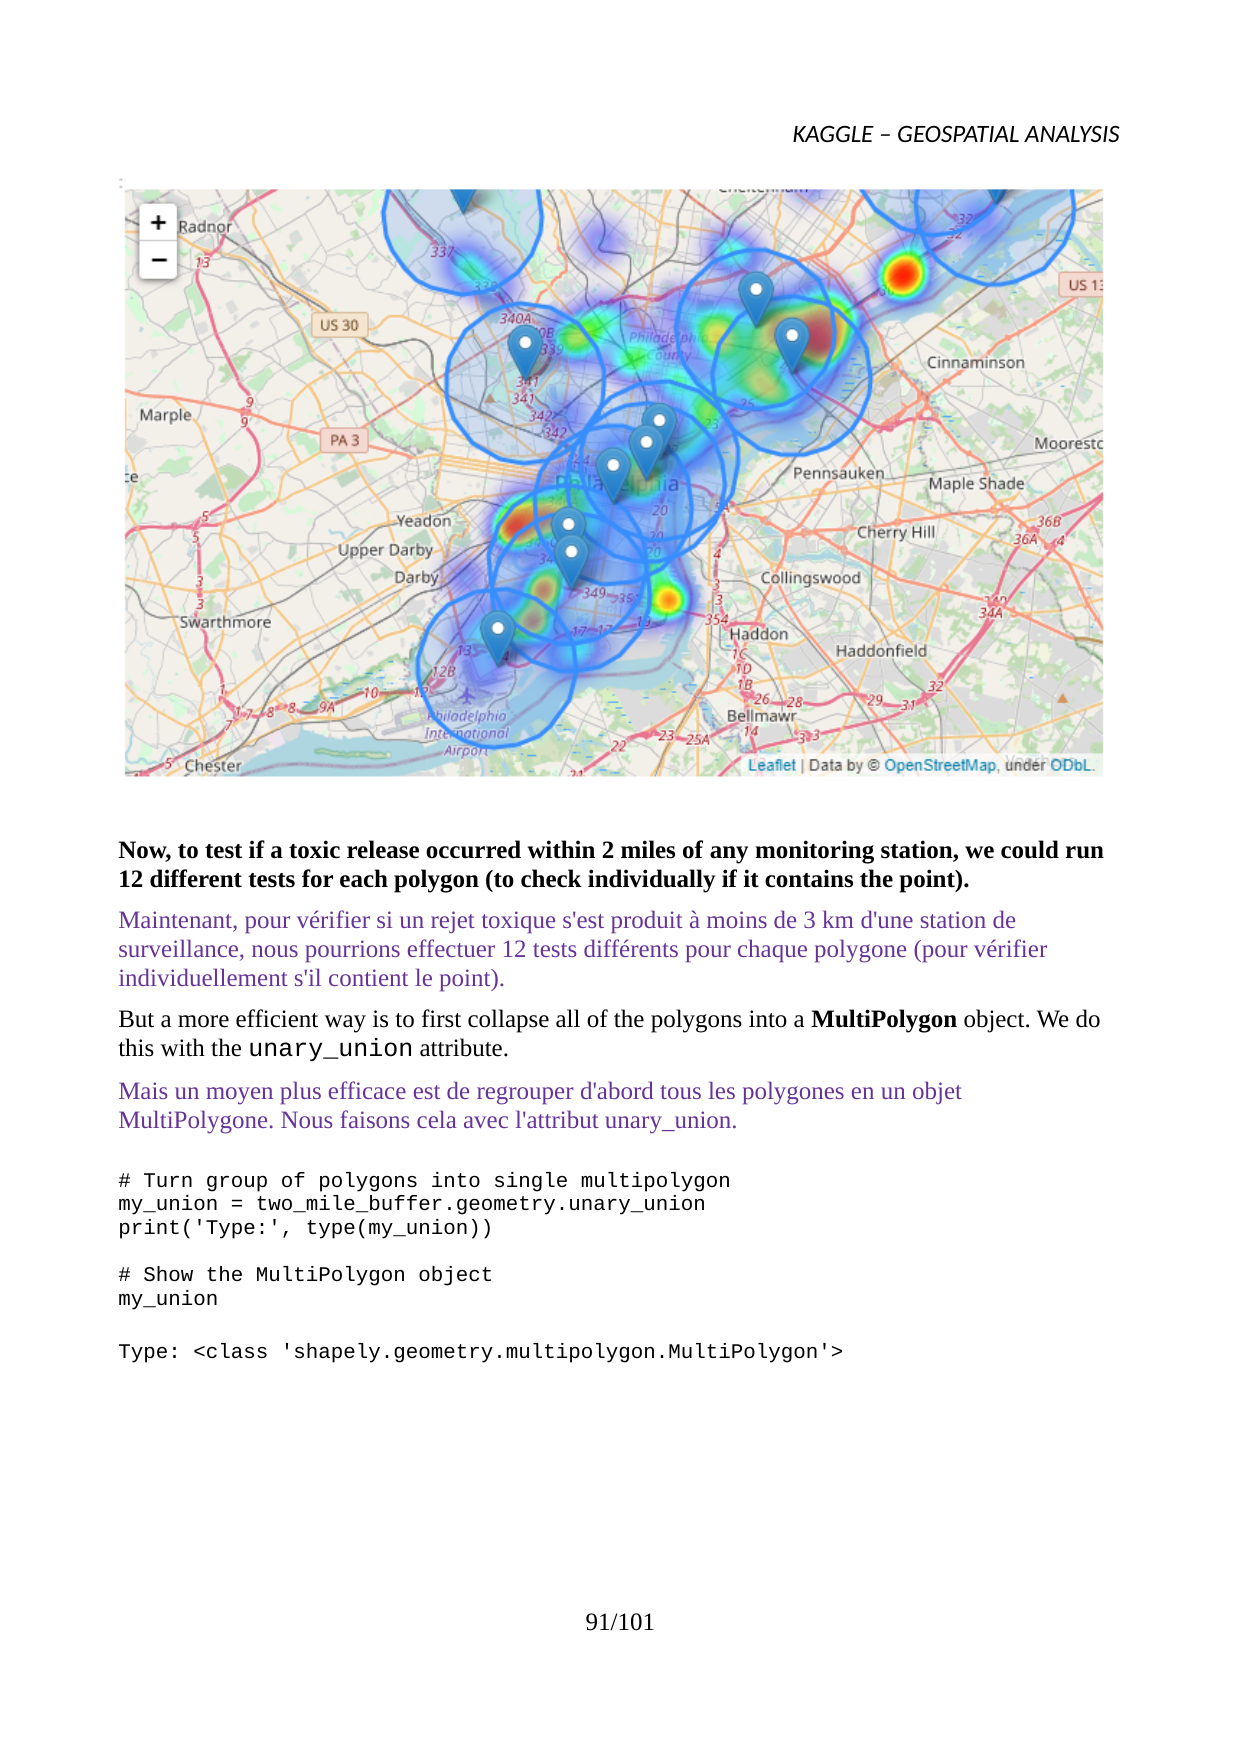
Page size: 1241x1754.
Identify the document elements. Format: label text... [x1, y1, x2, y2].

text print('Type:', type(my_union)) [118, 1217, 1122, 1241]
text my_union [118, 1288, 1122, 1312]
text Mais un moyen plus efficace est de regrouper d'abord tous les polygones en un objet MultiPolygone. Nous faisons cela avec l'attribut unary_union. [118, 1076, 1122, 1133]
text # Show the MultiPolygon object [118, 1264, 1122, 1288]
text But a more efficient way is to first collapse all of the polygons into a MultiPolygon object. We do this with the unary_union attribute. [118, 1004, 1122, 1063]
text Now, to test if a toxic release occurred within 2 miles of any monitoring station, we could run 12 different tests for each polygon (to check individually if it contains the point). [118, 835, 1122, 893]
picture [118, 178, 1122, 794]
text # Turn group of polygons into single multipolygon [118, 1170, 1122, 1193]
text Type: <class 'shapely.geometry.multipolygon.MultiPolygon'> [118, 1341, 1122, 1365]
text my_union = two_mile_buffer.geometry.unary_union [118, 1193, 1122, 1217]
text Maintenant, pour vérifier si un rejet toxique s'est produit à moins de 3 km d'une station de surveillance, nous pourrions effectuer 12 tests différents pour chaque polygone (pour vérifier individuellement s'il contient le point). [118, 905, 1122, 991]
